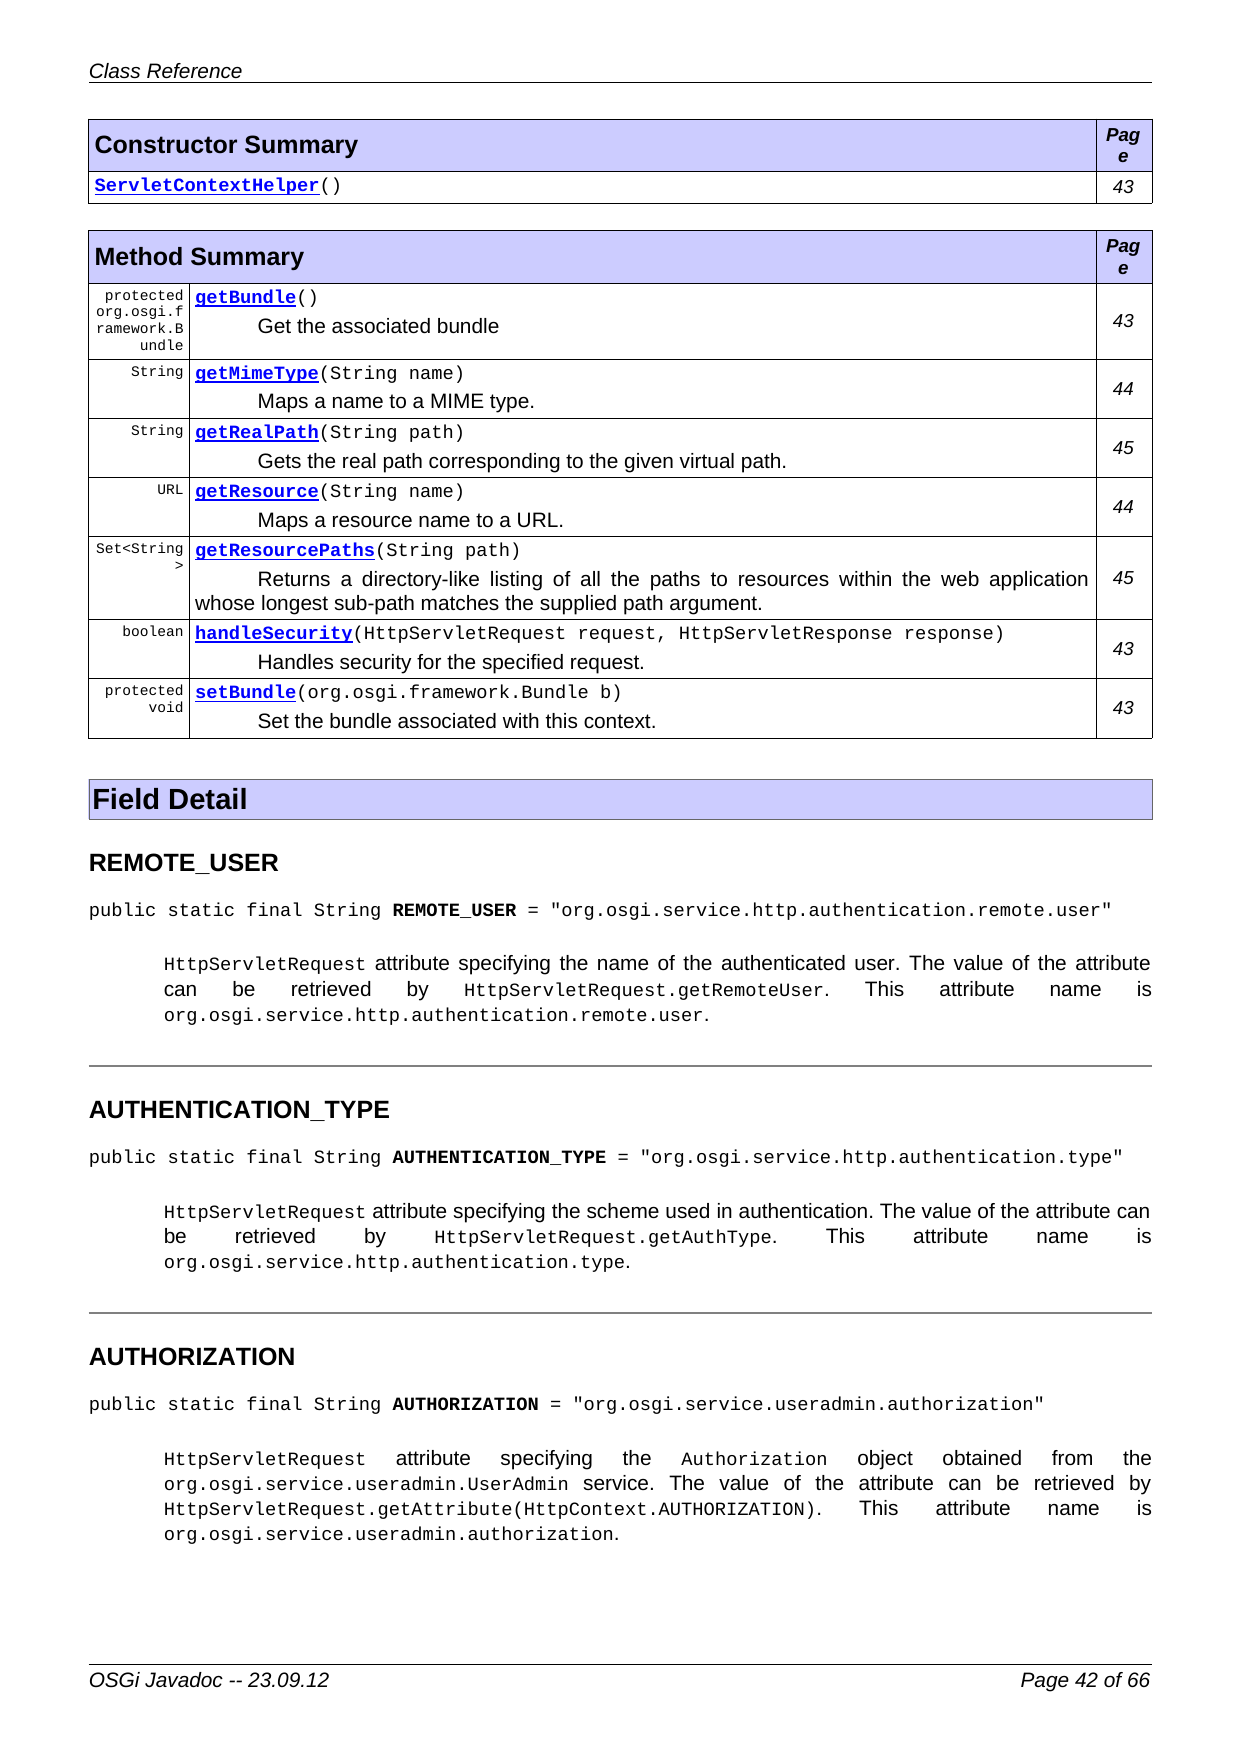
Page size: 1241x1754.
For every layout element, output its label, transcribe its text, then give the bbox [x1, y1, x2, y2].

table_cell ServletContextHelper() [89, 172, 1096, 202]
table_cell boolean [89, 620, 189, 678]
table_cell getBundle() Get the associated bundle [190, 284, 1096, 359]
table_header Page [1097, 231, 1152, 283]
table_cell [1097, 419, 1152, 477]
table_cell URL [89, 478, 189, 536]
table_cell protected void [89, 679, 189, 737]
text HttpServletRequest attribute specifying the name of the authenticated user. The value of the attribute can be retrieved by HttpServletRequest.getRemoteUser. This attribute name is org.osgi.service.http.authentication.remote.user. [163, 951, 1152, 1027]
text HttpServletRequest attribute specifying the Authorization object obtained from the org.osgi.service.useradmin.UserAdmin service. The value of the attribute can be retrieved by HttpServletRequest.getAttribute(HttpContext.AUTHORIZATION). This attribute name is org.osgi.service.useradmin.authorization. [163, 1446, 1152, 1546]
table_header Page [1097, 120, 1152, 171]
table_cell String [89, 360, 189, 418]
table_cell protected org.osgi.framework.Bundle [89, 284, 189, 359]
subtitle REMOTE_USER [88, 848, 1152, 877]
text HttpServletRequest attribute specifying the scheme used in authentication. The value of the attribute can be retrieved by HttpServletRequest.getAuthType. This attribute name is org.osgi.service.http.authentication.type. [163, 1198, 1152, 1274]
table_header Constructor Summary [89, 120, 1096, 171]
table_cell [1097, 360, 1152, 418]
table_cell String [89, 419, 189, 477]
table_cell handleSecurity(HttpServletRequest request, HttpServletResponse response) Handles security for the specified request. [190, 620, 1096, 678]
text public static final String AUTHORIZATION = "org.osgi.service.useradmin.authorization" [88, 1395, 1152, 1416]
table_cell [1097, 478, 1152, 536]
table_cell Set<String> [89, 537, 189, 619]
subtitle AUTHENTICATION_TYPE [88, 1095, 1152, 1124]
table_cell [1097, 172, 1152, 202]
table_cell getRealPath(String path) Gets the real path corresponding to the given virtual path. [190, 419, 1096, 477]
table_cell getResource(String name) Maps a resource name to a URL. [190, 478, 1096, 536]
subtitle Field Detail [90, 780, 1152, 819]
table_header Method Summary [89, 231, 1096, 283]
text public static final String AUTHENTICATION_TYPE = "org.osgi.service.http.authentication.type" [88, 1148, 1152, 1169]
table_cell getMimeType(String name) Maps a name to a MIME type. [190, 360, 1096, 418]
table_cell [1097, 620, 1152, 678]
text public static final String REMOTE_USER = "org.osgi.service.http.authentication.remote.user" [88, 901, 1152, 922]
subtitle AUTHORIZATION [88, 1342, 1152, 1371]
table_cell [1097, 284, 1152, 359]
table_cell getResourcePaths(String path) Returns a directory-like listing of all the paths to resources within the web application whose longest sub-path matches the supplied path argument. [190, 537, 1096, 619]
table_cell [1097, 679, 1152, 737]
table_cell setBundle(org.osgi.framework.Bundle b) Set the bundle associated with this context. [190, 679, 1096, 737]
table_cell [1097, 537, 1152, 619]
